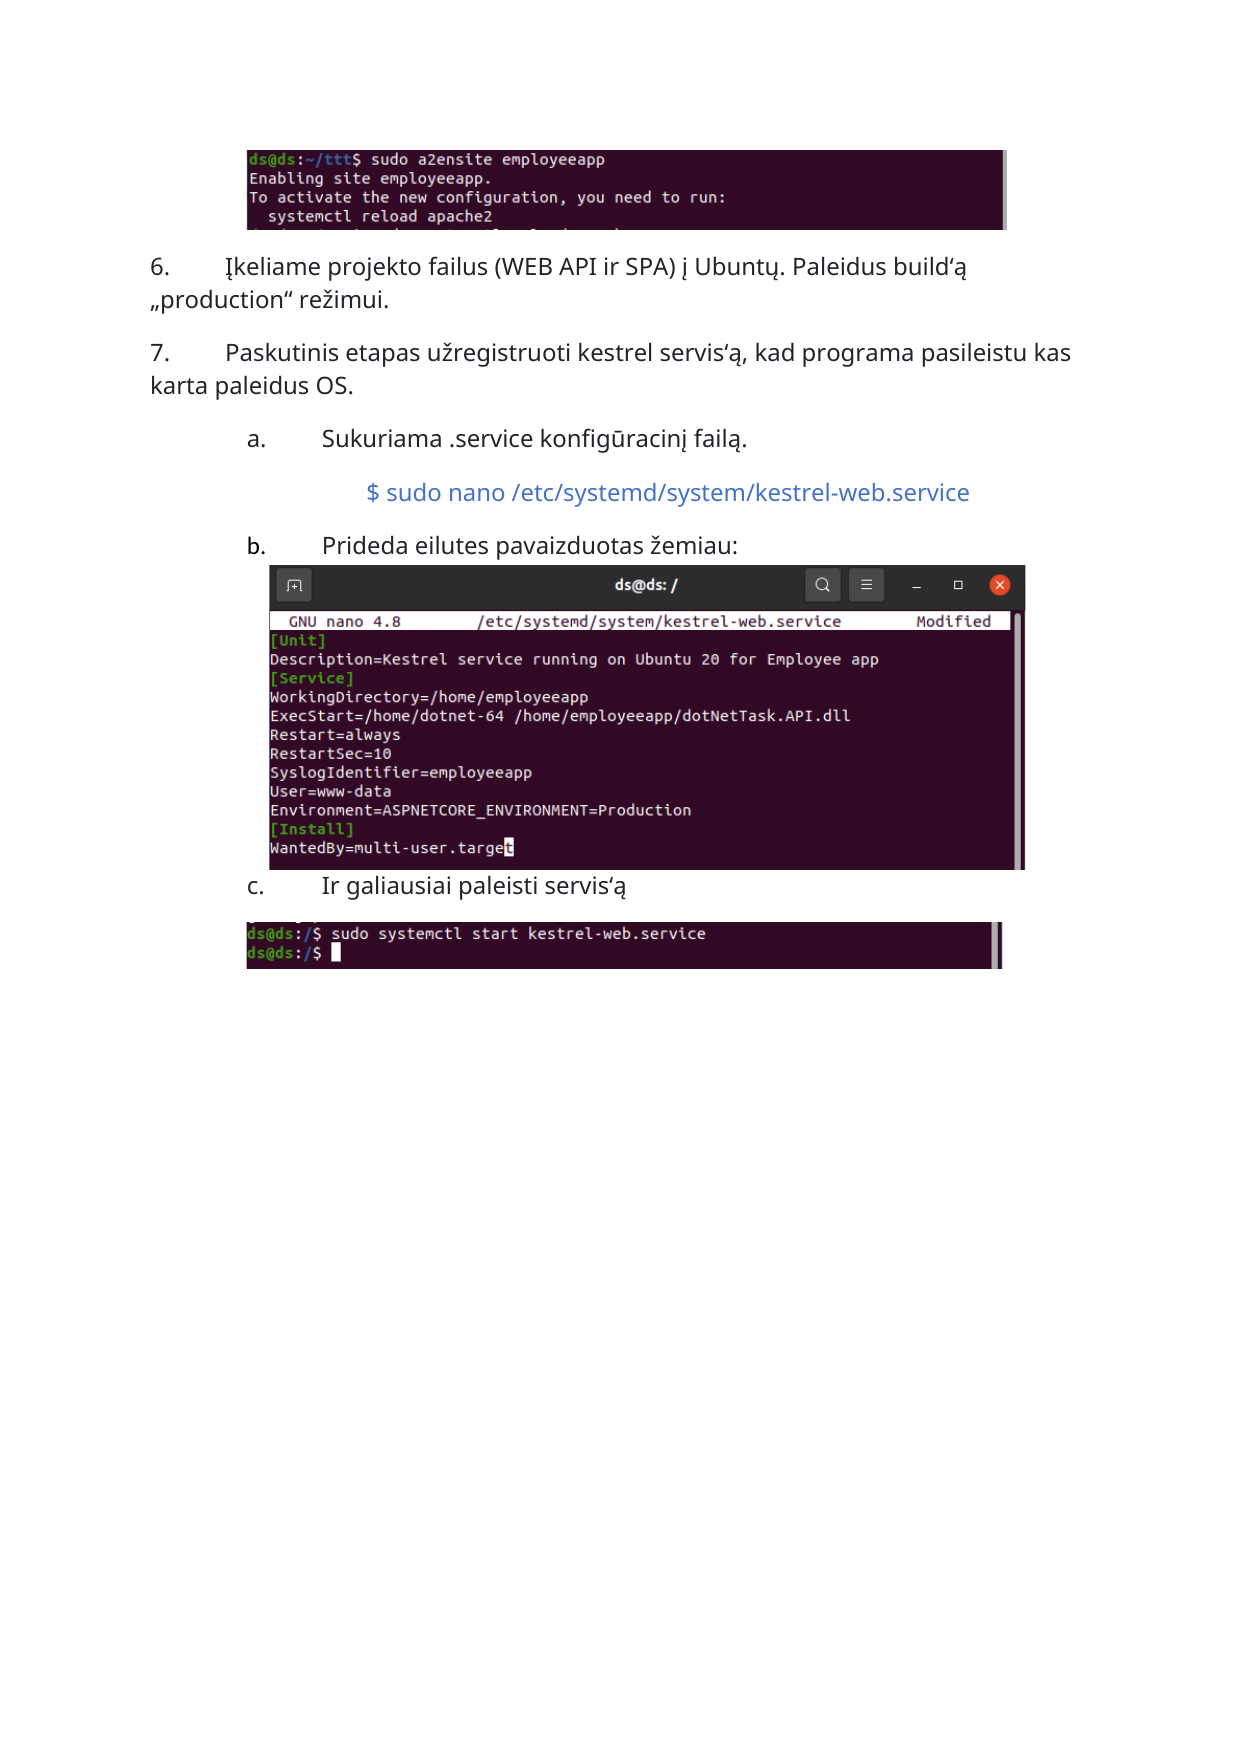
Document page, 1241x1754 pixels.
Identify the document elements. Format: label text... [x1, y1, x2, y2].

list Paskutinis etapas užregistruoti kestrel servis‘ą, kad programa pasileistu kas karta paleidus OS. [150, 336, 1090, 401]
list Prideda eilutes pavaizduotas žemiau: [247, 529, 1090, 562]
list Įkeliame projekto failus (WEB API ir SPA) į Ubuntų. Paleidus build‘ą „production“ režimui. [150, 250, 1090, 315]
list $ sudo nano /etc/systemd/system/kestrel-web.service [247, 476, 1090, 508]
list Ir galiausiai paleisti servis‘ą [247, 582, 1090, 902]
list Sukuriama .service konfigūracinį failą. [247, 422, 1090, 455]
